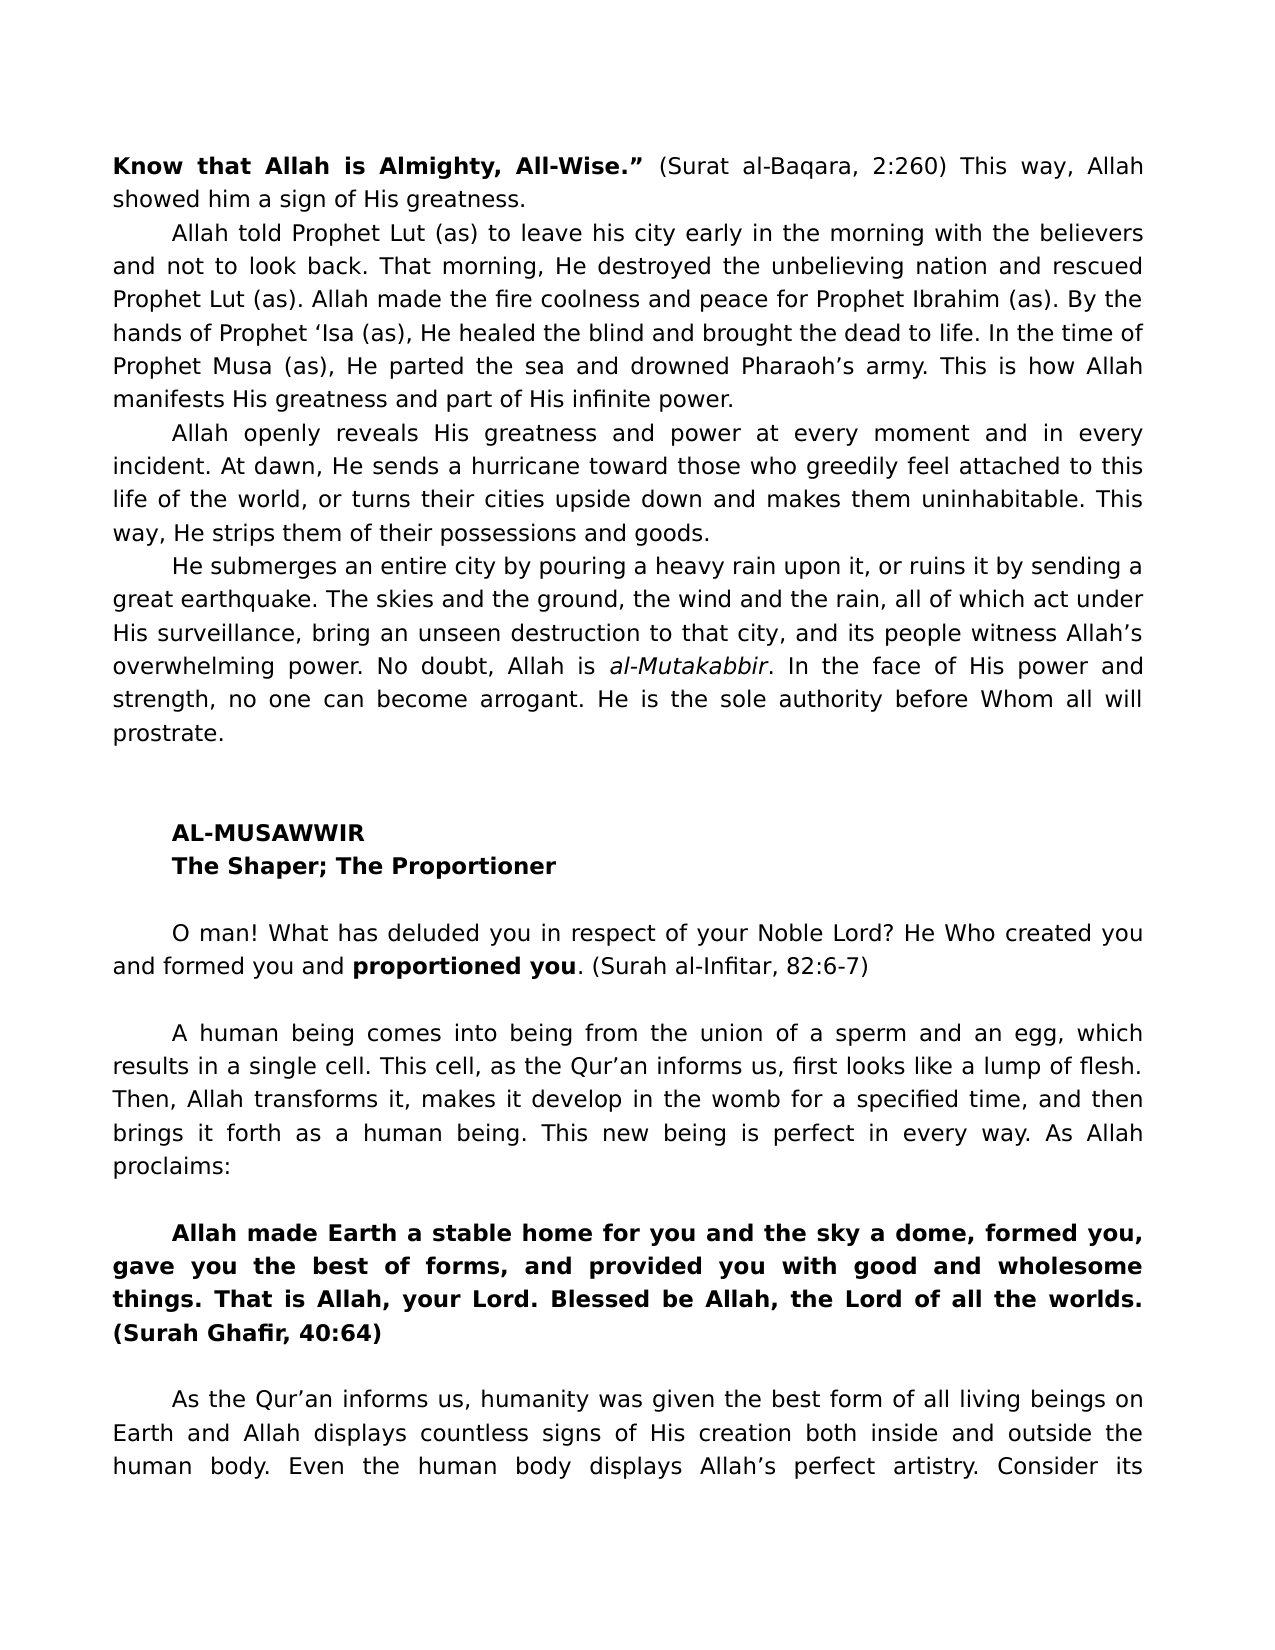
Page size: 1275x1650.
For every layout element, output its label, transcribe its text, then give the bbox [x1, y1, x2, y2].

text As the Qur’an informs us, humanity was given the best form of all living beings on Earth and Allah displays countless signs of His creation both inside and outside the human body. Even the human body displays Allah’s perfect artistry. Consider its [112, 1381, 1145, 1481]
text Allah told Prophet Lut (as) to leave his city early in the morning with the believers and not to look back. That morning, He destroyed the unbelieving nation and rescued Prophet Lut (as). Allah made the fire coolness and peace for Prophet Ibrahim (as). By the hands of Prophet ‘Isa (as), He healed the blind and brought the dead to life. In the time of Prophet Musa (as), He parted the sea and drowned Pharaoh’s army. This is how Allah manifests His greatness and part of His infinite power. [112, 214, 1145, 414]
text Allah made Earth a stable home for you and the sky a dome, formed you, gave you the best of forms, and provided you with good and wholesome things. That is Allah, your Lord. Blessed be Allah, the Lord of all the worlds. (Surah Ghafir, 40:64) [112, 1214, 1145, 1348]
text A human being comes into being from the union of a sperm and an egg, which results in a single cell. This cell, as the Qur’an informs us, first looks like a lump of flesh. Then, Allah transforms it, makes it develop in the womb for a specified time, and then brings it forth as a human being. This new being is perfect in every way. As Allah proclaims: [112, 1014, 1145, 1181]
text The Shaper; The Proportioner [112, 848, 1145, 881]
text Allah openly reveals His greatness and power at every moment and in every incident. At dawn, He sends a hurricane toward those who greedily feel attached to this life of the world, or turns their cities upside down and makes them uninhabitable. This way, He strips them of their possessions and goods. [112, 414, 1145, 548]
text He submerges an entire city by pouring a heavy rain upon it, or ruins it by sending a great earthquake. The skies and the ground, the wind and the rain, all of which act under His surveillance, bring an unseen destruction to that city, and its people witness Allah’s overwhelming power. No doubt, Allah is al-Mutakabbir. In the face of His power and strength, no one can become arrogant. He is the sole authority before Whom all will prostrate. [112, 548, 1145, 748]
text O man! What has deluded you in respect of your Noble Lord? He Who created you and formed you and proportioned you. (Surah al-Infitar, 82:6-7) [112, 914, 1145, 981]
text Know that Allah is Almighty, All-Wise.” (Surat al-Baqara, 2:260) This way, Allah showed him a sign of His greatness. [112, 148, 1145, 214]
text AL-MUSAWWIR [112, 814, 1145, 848]
